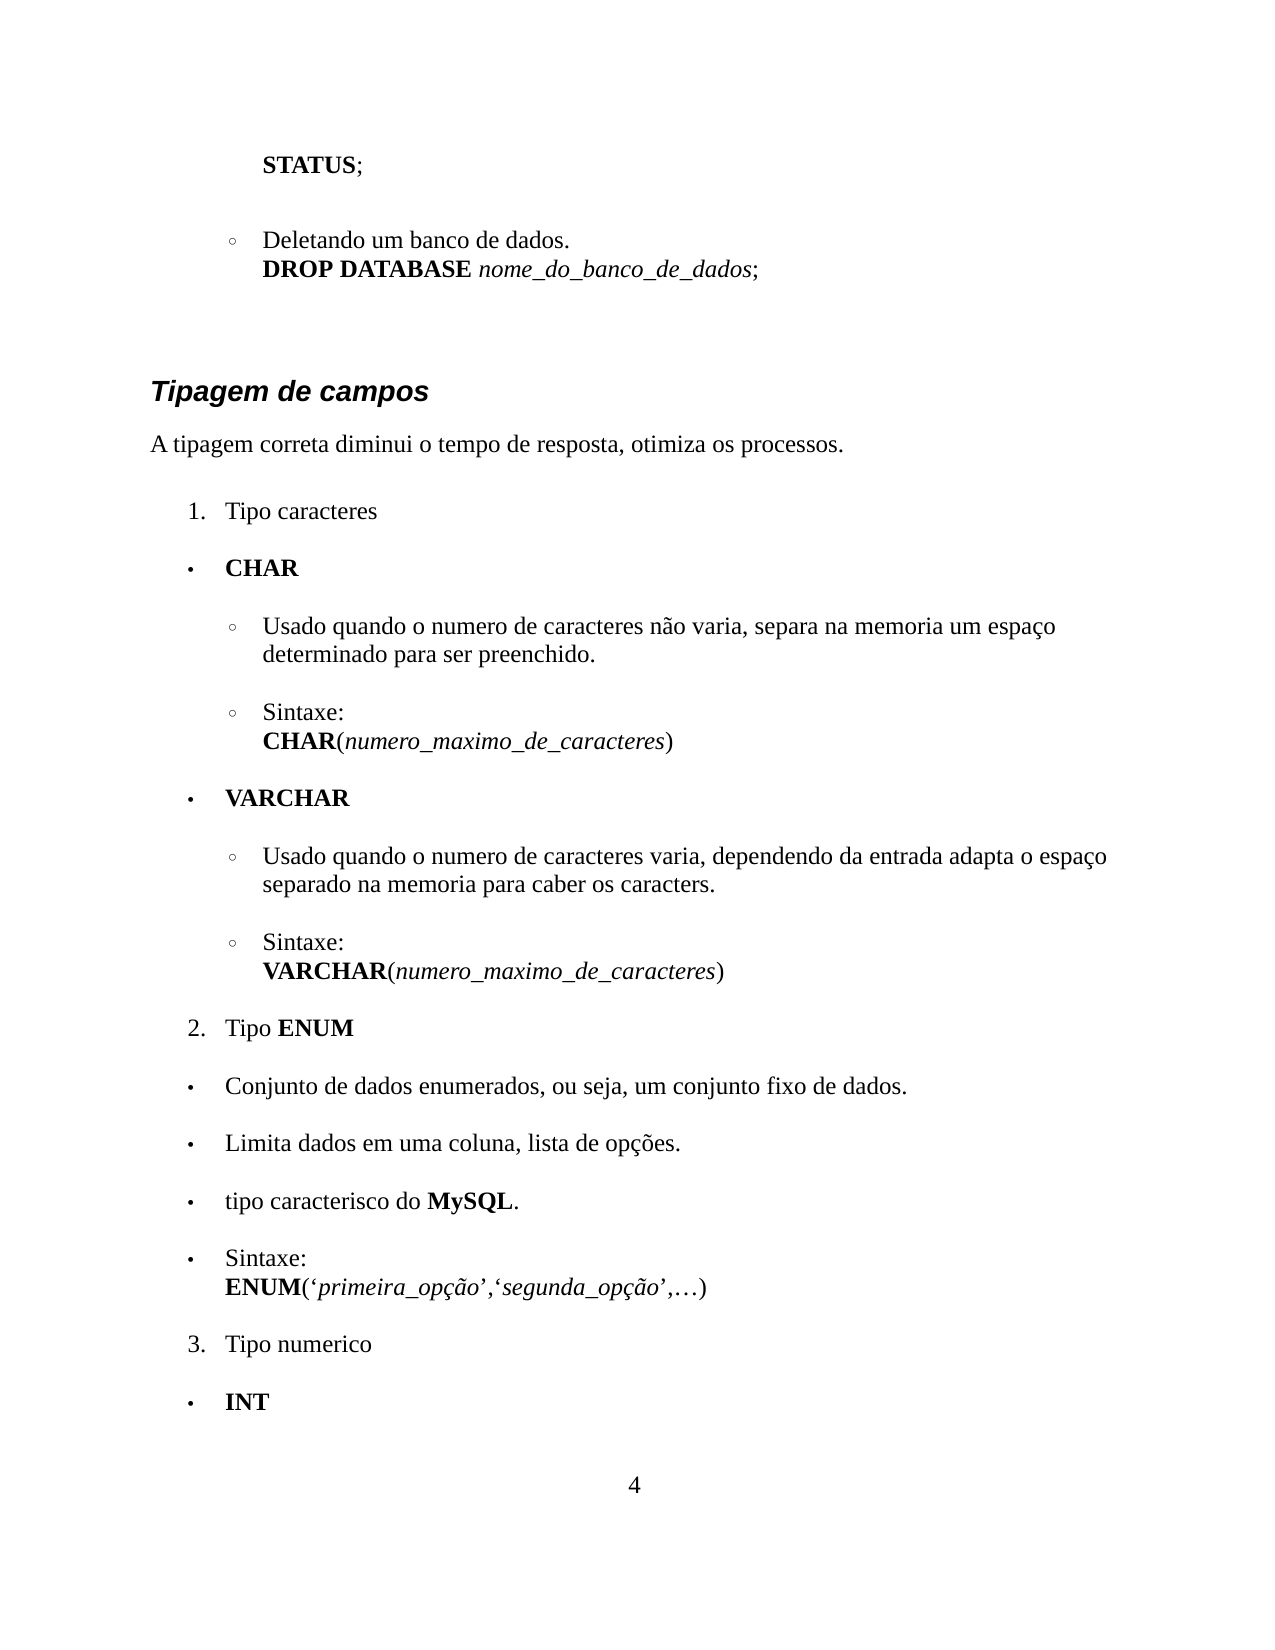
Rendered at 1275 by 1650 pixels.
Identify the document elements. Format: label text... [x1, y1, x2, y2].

subtitle Tipagem de campos [150, 374, 1125, 408]
list Usado quando o numero de caracteres não varia, separa na memoria um espaço determinado para ser preenchido. [225, 611, 1125, 697]
list Conjunto de dados enumerados, ou seja, um conjunto fixo de dados. [187, 1071, 1125, 1128]
list tipo caracterisco do MySQL. [187, 1186, 1125, 1243]
list Tipo numerico [187, 1329, 1125, 1387]
list Usado quando o numero de caracteres varia, dependendo da entrada adapta o espaço separado na memoria para caber os caracters. [225, 841, 1125, 927]
list Limita dados em uma coluna, lista de opções. [187, 1128, 1125, 1186]
list Sintaxe: ENUM(‘primeira_opção’,‘segunda_opção’,…) [187, 1243, 1125, 1329]
list Tipo caracteres [187, 496, 1125, 553]
list Deletando um banco de dados. DROP DATABASE nome_do_banco_de_dados; [225, 225, 1125, 312]
list INT [187, 1387, 1125, 1416]
list CHAR [187, 553, 1125, 611]
list VARCHAR [187, 783, 1125, 841]
list Tipo ENUM [187, 1013, 1125, 1071]
list Sintaxe: CHAR(numero_maximo_de_caracteres) [225, 697, 1125, 783]
list STATUS; [225, 150, 1125, 207]
text A tipagem correta diminui o tempo de resposta, otimiza os processos. [150, 429, 1125, 487]
list Sintaxe: VARCHAR(numero_maximo_de_caracteres) [225, 927, 1125, 1013]
